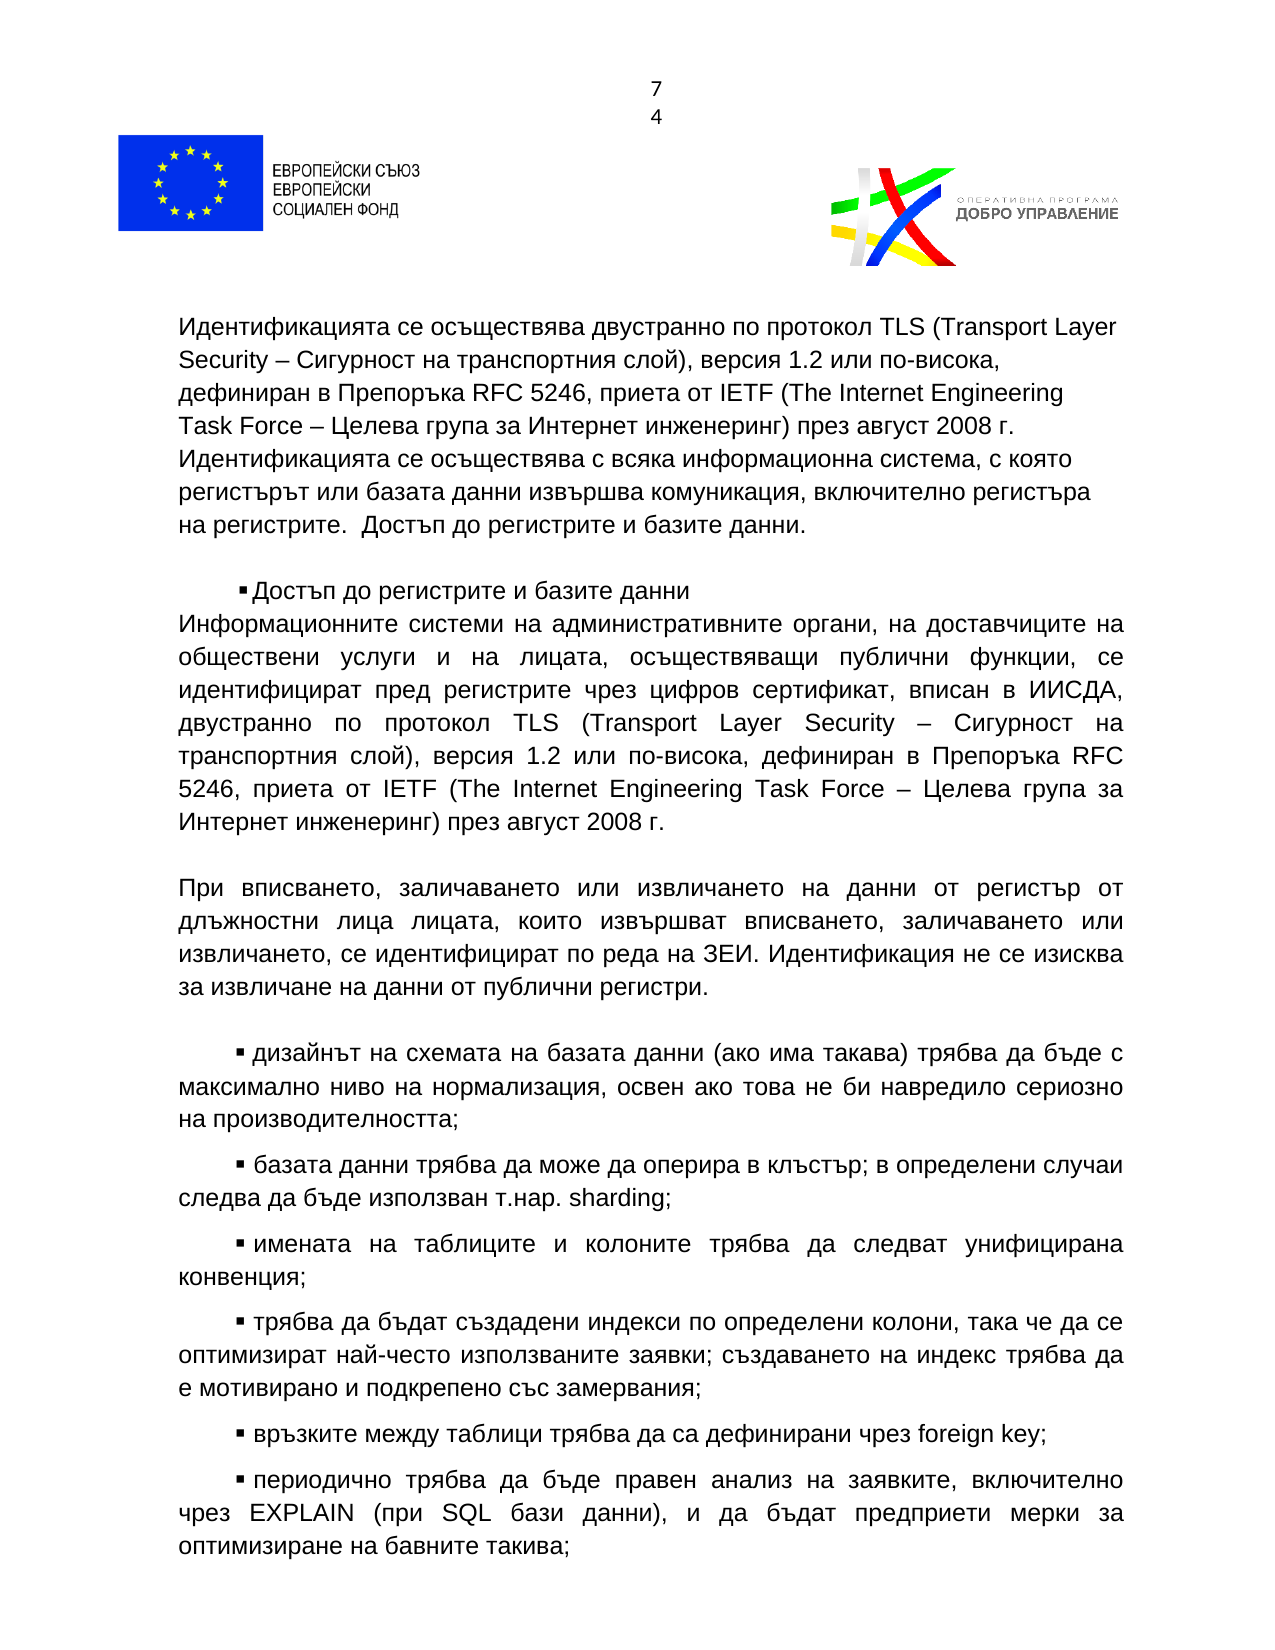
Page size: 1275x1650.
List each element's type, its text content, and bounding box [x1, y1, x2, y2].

list трябва да бъдат създадени индекси по определени колони, така че да се оптимизират най-често използваните заявки; създаването на индекс трябва да е мотивирано и подкрепено със замервания; [178, 1307, 1125, 1402]
list дизайнът на схемата на базата данни (ако има такава) трябва да бъде с максимално ниво на нормализация, освен ако това не би навредило сериозно на производителността; [178, 1038, 1125, 1133]
text Информационните системи на административните органи, на доставчиците на обществени услуги и на лицата, осъществяващи публични функции, се идентифицират пред регистрите чрез цифров сертификат, вписан в ИИСДА, двустранно по протокол TLS (Transport Layer Security – Сигурност на транспортния слой), версия 1.2 или по-висока, дефиниран в Препоръка RFC 5246, приета от IETF (The Internet Engineering Task Force – Целева група за Интернет инженеринг) през август 2008 г. [178, 609, 1125, 836]
list връзките между таблици трябва да са дефинирани чрез foreign key; [178, 1419, 1125, 1448]
text Идентификацията се осъществява с всяка информационна система, с която регистърът или базата данни извършва комуникация, включително регистъра на регистрите. Достъп до регистрите и базите данни. [178, 444, 1125, 539]
text Идентификацията се осъществява двустранно по протокол TLS (Transport Layer Security – Сигурност на транспортния слой), версия 1.2 или по-висока, дефиниран в Препоръка RFC 5246, приета от IETF (The Internet Engineering Task Force – Целева група за Интернет инженеринг) през август 2008 г. [178, 312, 1125, 439]
list базата данни трябва да може да оперира в клъстър; в определени случаи следва да бъде използван т.нар. sharding; [178, 1150, 1125, 1212]
list Достъп до регистрите и базите данни [237, 576, 1125, 605]
list периодично трябва да бъде правен анализ на заявките, включително чрез EXPLAIN (при SQL бази данни), и да бъдат предприети мерки за оптимизиране на бавните такива; [178, 1464, 1125, 1559]
text При вписването, заличаването или извличането на данни от регистър от длъжностни лица лицата, които извършват вписването, заличаването или извличането, се идентифицират по реда на ЗЕИ. Идентификация не се изисква за извличане на данни от публични регистри. [178, 873, 1125, 1001]
list имената на таблиците и колоните трябва да следват унифицирана конвенция; [178, 1229, 1125, 1291]
